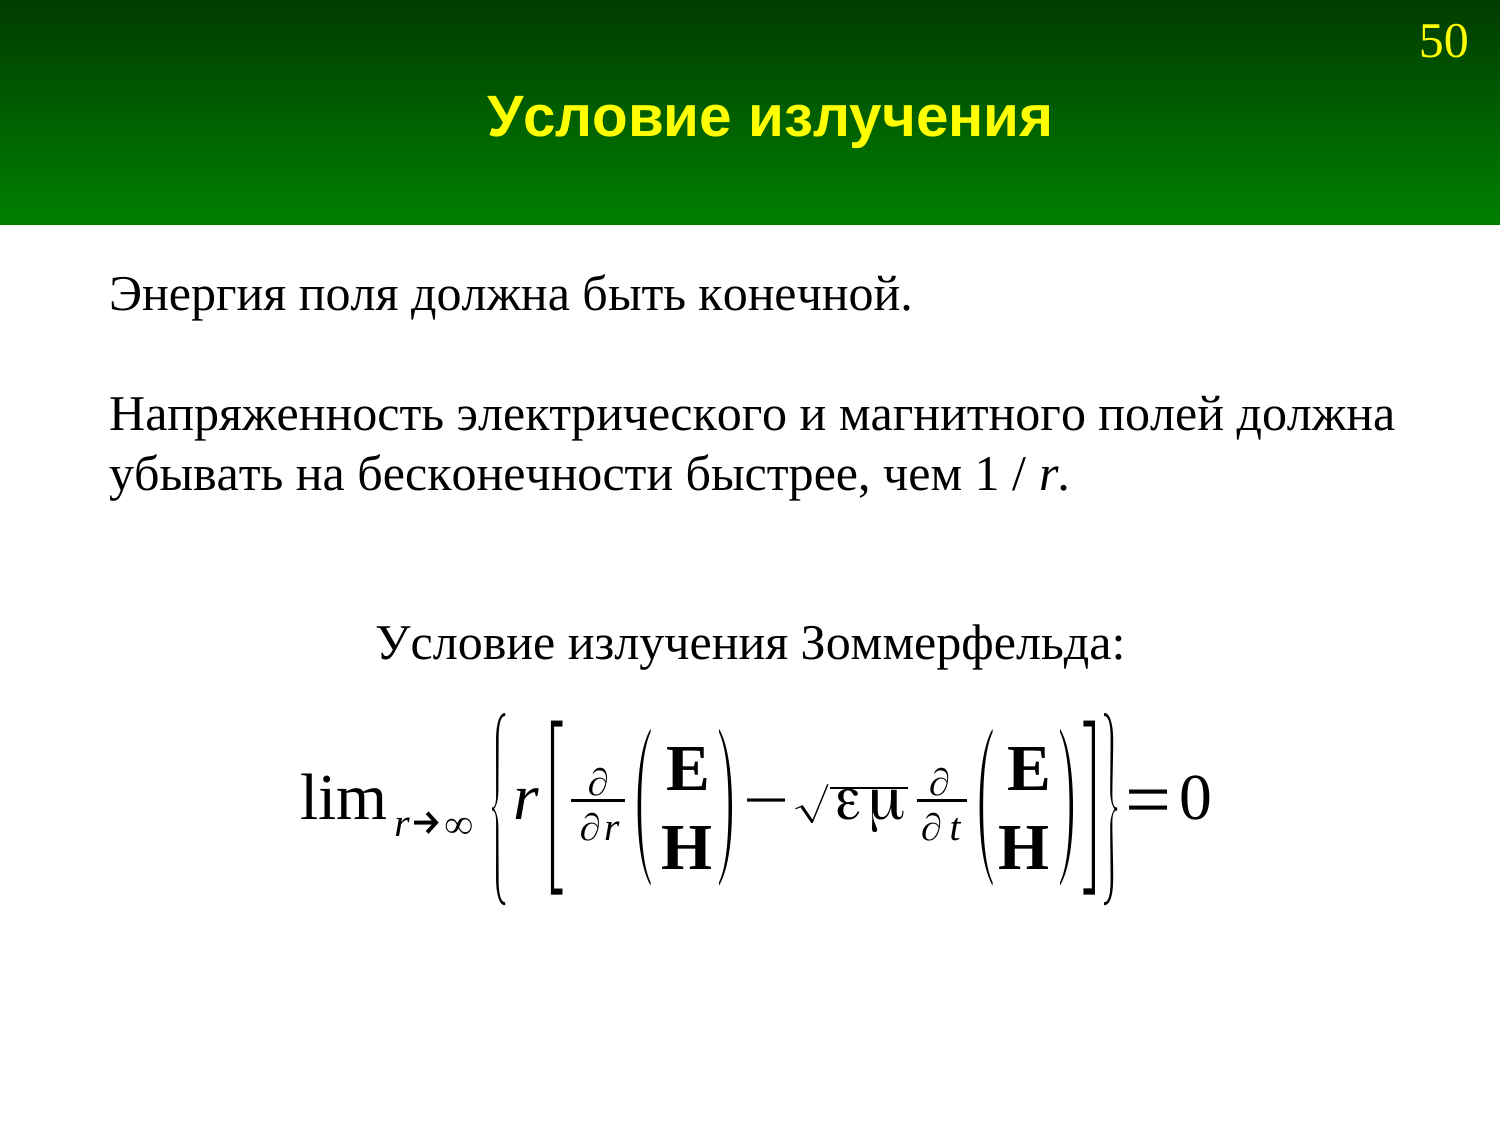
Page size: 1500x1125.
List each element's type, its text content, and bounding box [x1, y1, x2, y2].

title Условие излучения [88, 18, 1453, 207]
chart [283, 708, 1229, 908]
text_box Условие излучения Зоммерфельда: [360, 602, 1141, 678]
text_box Энергия поля должна быть конечной. Напряженность электрического и магнитного полей должна убывать на бесконечности быстрее, чем 1 / r. [94, 253, 1418, 508]
